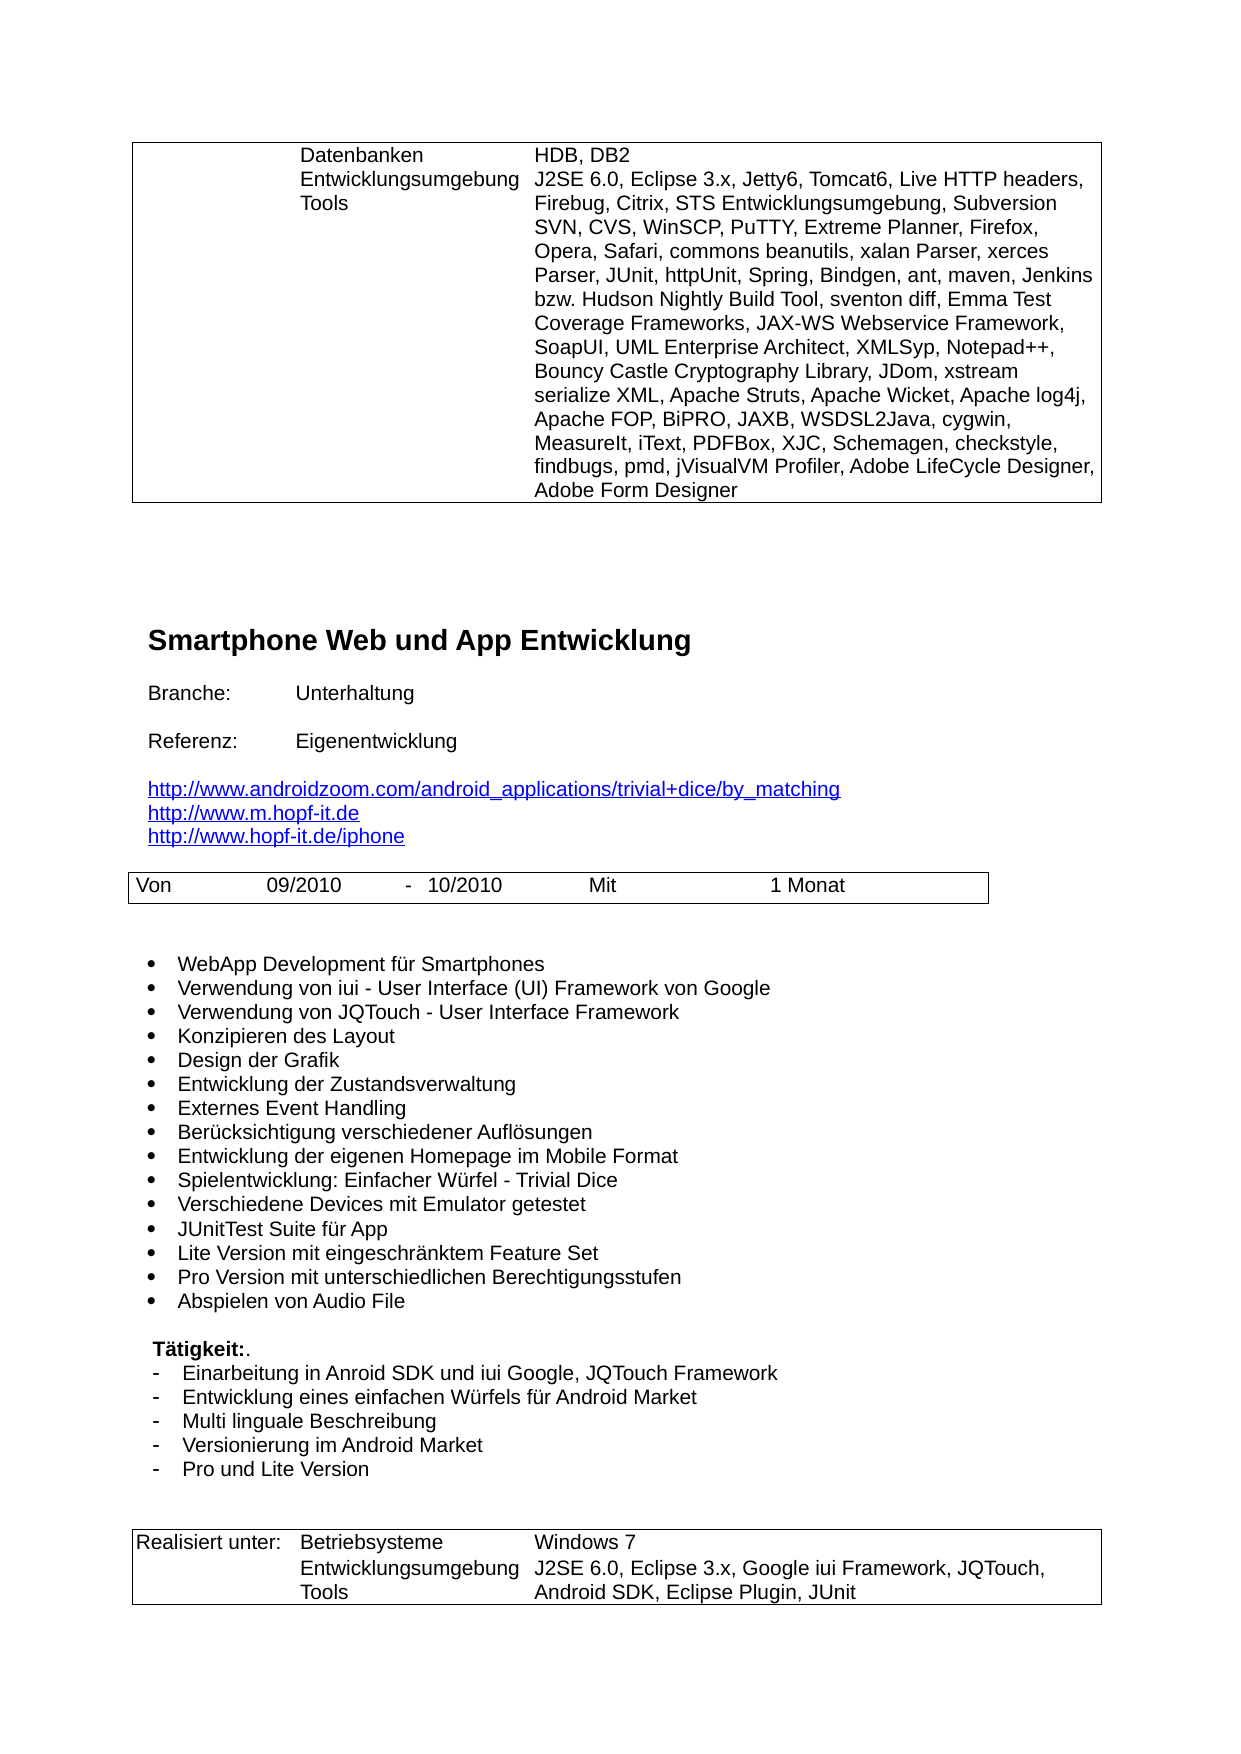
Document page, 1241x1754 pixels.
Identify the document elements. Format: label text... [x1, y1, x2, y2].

list Externes Event Handling [148, 1096, 1110, 1120]
list Versionierung im Android Market [152, 1433, 1110, 1457]
table_cell J2SE 6.0, Eclipse 3.x, Google iui Framework, JQTouch, Android SDK, Eclipse Plugin, JUnit [531, 1556, 1101, 1604]
list Einarbeitung in Anroid SDK und iui Google, JQTouch Framework [152, 1361, 1110, 1384]
table_header Mit [581, 873, 762, 903]
table_header 1 Monat [763, 873, 988, 903]
text http://www.androidzoom.com/android_applications/trivial+dice/by_matching [148, 776, 1110, 800]
table_header Realisiert unter: [133, 1530, 297, 1556]
table_cell J2SE 6.0, Eclipse 3.x, Jetty6, Tomcat6, Live HTTP headers, Firebug, Citrix, STS Entwicklungsumgebung, Subversion SVN, CVS, WinSCP, PuTTY, Extreme Planner, Firefox, Opera, Safari, commons beanutils, xalan Parser, xerces Parser, JUnit, httpUnit, Spring, Bindgen, ant, maven, Jenkins bzw. Hudson Nightly Build Tool, sventon diff, Emma Test Coverage Frameworks, JAX-WS Webservice Framework, SoapUI, UML Enterprise Architect, XMLSyp, Notepad++, Bouncy Castle Cryptography Library, JDom, xstream serialize XML, Apache Struts, Apache Wicket, Apache log4j, Apache FOP, BiPRO, JAXB, WSDSL2Java, cygwin, MeasureIt, iText, PDFBox, XJC, Schemagen, checkstyle, findbugs, pmd, jVisualVM Profiler, Adobe LifeCycle Designer, Adobe Form Designer [531, 167, 1101, 502]
table_header Windows 7 [531, 1530, 1101, 1556]
table_header HDB, DB2 [531, 143, 1101, 167]
table_cell [133, 1556, 297, 1604]
text Branche: Unterhaltung [148, 681, 1110, 704]
table_header Datenbanken [297, 143, 531, 167]
table_cell Entwicklungsumgebung Tools [297, 1556, 531, 1604]
table_header - [398, 873, 420, 903]
text Referenz: Eigenentwicklung [148, 728, 1110, 752]
list WebApp Development für Smartphones [148, 952, 1110, 976]
list Entwicklung eines einfachen Würfels für Android Market [152, 1384, 1110, 1409]
table_cell [133, 167, 297, 502]
list Spielentwicklung: Einfacher Würfel - Trivial Dice [148, 1168, 1110, 1192]
text Smartphone Web und App Entwicklung [148, 623, 1110, 657]
list Multi linguale Beschreibung [152, 1409, 1110, 1433]
list Abspielen von Audio File [148, 1288, 1110, 1313]
table_header Betriebsysteme [297, 1530, 531, 1556]
text http://www.m.hopf-it.de [148, 800, 1110, 824]
list Pro Version mit unterschiedlichen Berechtigungsstufen [148, 1264, 1110, 1288]
table_header Von [129, 873, 259, 903]
list Lite Version mit eingeschränktem Feature Set [148, 1240, 1110, 1264]
list Verwendung von JQTouch - User Interface Framework [148, 1000, 1110, 1024]
table_header 10/2010 [420, 873, 581, 903]
list Pro und Lite Version [152, 1457, 1110, 1481]
text http://www.hopf-it.de/iphone [148, 824, 1110, 848]
table_header [133, 143, 297, 167]
table_header 09/2010 [259, 873, 398, 903]
list Entwicklung der Zustandsverwaltung [148, 1072, 1110, 1096]
list Verschiedene Devices mit Emulator getestet [148, 1192, 1110, 1216]
list Berücksichtigung verschiedener Auflösungen [148, 1120, 1110, 1144]
list JUnitTest Suite für App [148, 1216, 1110, 1240]
text Tätigkeit:. [152, 1337, 1110, 1361]
list Verwendung von iui - User Interface (UI) Framework von Google [148, 976, 1110, 1000]
list Entwicklung der eigenen Homepage im Mobile Format [148, 1144, 1110, 1168]
list Konzipieren des Layout [148, 1024, 1110, 1048]
list Design der Grafik [148, 1048, 1110, 1072]
table_cell Entwicklungsumgebung Tools [297, 167, 531, 502]
